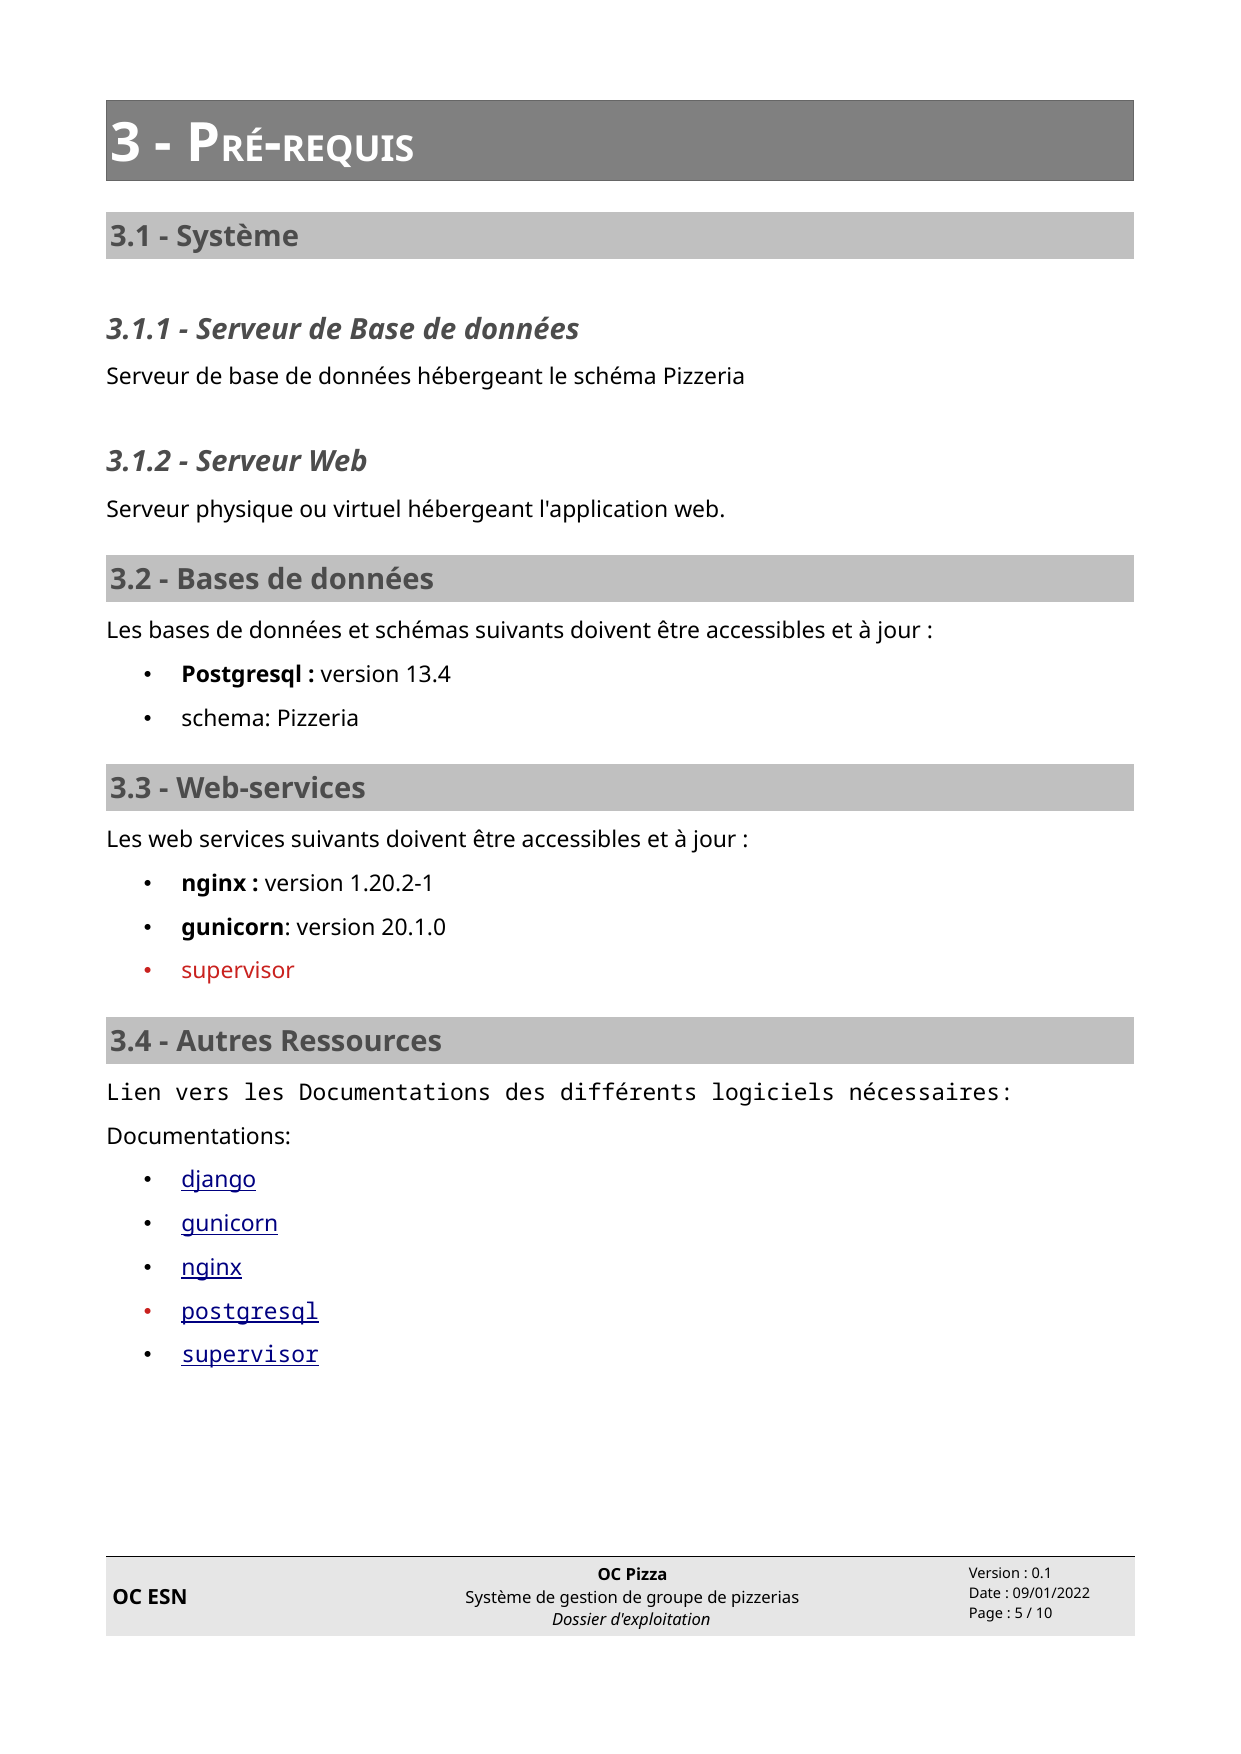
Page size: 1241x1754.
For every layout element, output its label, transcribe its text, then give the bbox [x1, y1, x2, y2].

list nginx [144, 1251, 1134, 1282]
list schema: Pizzeria [144, 702, 1134, 733]
text Serveur de base de données hébergeant le schéma Pizzeria [106, 360, 1134, 391]
list Postgresql : version 13.4 [144, 658, 1134, 689]
subtitle Système [107, 213, 1133, 258]
text Lien vers les Documentations des différents logiciels nécessaires: [106, 1076, 1134, 1107]
text Les web services suivants doivent être accessibles et à jour : [106, 823, 1134, 854]
subtitle Autres Ressources [107, 1018, 1133, 1063]
list nginx : version 1.20.2-1 [144, 867, 1134, 898]
list django [144, 1163, 1134, 1195]
subtitle Serveur de Base de données [106, 308, 1134, 348]
text Serveur physique ou virtuel hébergeant l'application web. [106, 492, 1134, 524]
subtitle Web-services [107, 765, 1133, 810]
text Documentations: [106, 1120, 1134, 1151]
list supervisor [144, 1338, 1134, 1370]
list gunicorn [144, 1207, 1134, 1238]
subtitle Serveur Web [106, 440, 1134, 480]
list gunicorn: version 20.1.0 [144, 911, 1134, 942]
subtitle Pré-requis [107, 101, 1133, 180]
list postgresql [144, 1295, 1134, 1326]
subtitle Bases de données [107, 556, 1133, 601]
text Les bases de données et schémas suivants doivent être accessibles et à jour : [106, 614, 1134, 645]
list supervisor [144, 954, 1134, 986]
